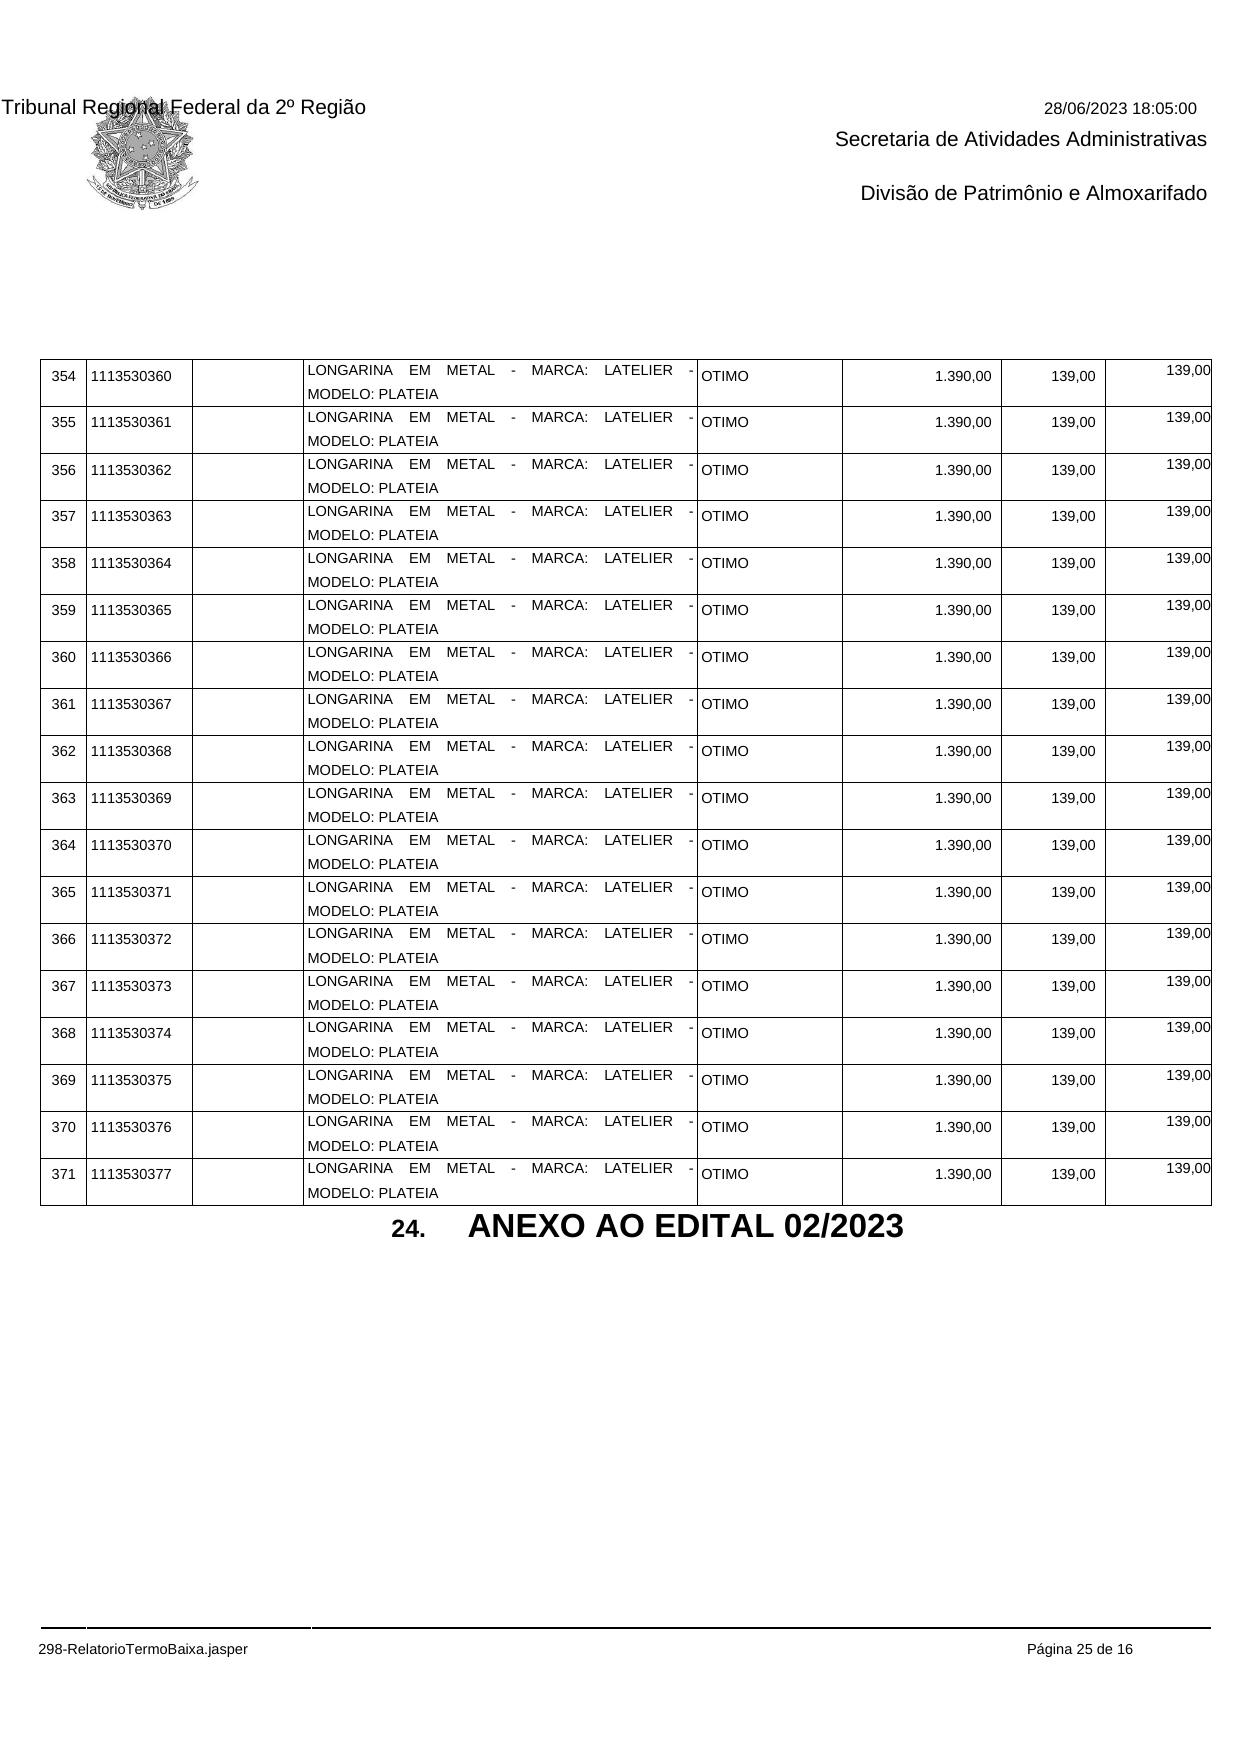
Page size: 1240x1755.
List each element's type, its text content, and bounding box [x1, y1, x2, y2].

table_cell 139,00 [1002, 736, 1105, 782]
table_cell 1113530375 [87, 1065, 192, 1111]
table_cell 139,00 [1002, 1159, 1105, 1204]
table_cell LONGARINA EM METAL - MARCA: LATELIER - MODELO: PLATEIA [304, 1159, 697, 1204]
table_cell 356 [41, 454, 86, 500]
table_cell [193, 360, 303, 406]
table_cell 1.390,00 [843, 642, 1001, 688]
table_cell 367 [41, 971, 86, 1017]
table_cell LONGARINA EM METAL - MARCA: LATELIER - MODELO: PLATEIA [304, 454, 697, 500]
table_cell [193, 783, 303, 829]
table_cell 139,00 [1106, 924, 1211, 970]
table_cell [193, 501, 303, 547]
table_cell 139,00 [1106, 595, 1211, 641]
table_cell 139,00 [1106, 971, 1211, 1017]
table_cell 139,00 [1002, 548, 1105, 594]
table_cell OTIMO [698, 454, 842, 500]
table_cell OTIMO [698, 1112, 842, 1158]
table_cell 139,00 [1106, 830, 1211, 876]
table_cell LONGARINA EM METAL - MARCA: LATELIER - MODELO: PLATEIA [304, 830, 697, 876]
table_cell 1.390,00 [843, 971, 1001, 1017]
table_cell 139,00 [1002, 1112, 1105, 1158]
table_cell OTIMO [698, 736, 842, 782]
table_cell 1113530370 [87, 830, 192, 876]
table_cell OTIMO [698, 1159, 842, 1204]
table_cell LONGARINA EM METAL - MARCA: LATELIER - MODELO: PLATEIA [304, 642, 697, 688]
table_cell 365 [41, 877, 86, 923]
table_cell 364 [41, 830, 86, 876]
table_cell 139,00 [1106, 501, 1211, 547]
table_cell 139,00 [1002, 783, 1105, 829]
table_cell 1113530371 [87, 877, 192, 923]
table_cell 139,00 [1002, 689, 1105, 735]
table_cell LONGARINA EM METAL - MARCA: LATELIER - MODELO: PLATEIA [304, 501, 697, 547]
table_cell [193, 971, 303, 1017]
table_cell [193, 924, 303, 970]
table_cell 369 [41, 1065, 86, 1111]
table_cell 139,00 [1002, 595, 1105, 641]
table_cell 362 [41, 736, 86, 782]
table_cell 139,00 [1106, 1065, 1211, 1111]
table_cell 139,00 [1106, 407, 1211, 453]
table_cell [193, 1065, 303, 1111]
table_cell 139,00 [1002, 407, 1105, 453]
table_cell LONGARINA EM METAL - MARCA: LATELIER - MODELO: PLATEIA [304, 1112, 697, 1158]
table_cell LONGARINA EM METAL - MARCA: LATELIER - MODELO: PLATEIA [304, 1065, 697, 1111]
table_cell 1113530361 [87, 407, 192, 453]
table_cell 1.390,00 [843, 454, 1001, 500]
table_cell 139,00 [1106, 360, 1211, 406]
table_cell 1.390,00 [843, 736, 1001, 782]
table_cell 1.390,00 [843, 407, 1001, 453]
table_cell 360 [41, 642, 86, 688]
table_cell OTIMO [698, 407, 842, 453]
table_cell LONGARINA EM METAL - MARCA: LATELIER - MODELO: PLATEIA [304, 1018, 697, 1064]
table_cell OTIMO [698, 877, 842, 923]
table_cell OTIMO [698, 360, 842, 406]
table_cell 354 [41, 360, 86, 406]
table_cell 1.390,00 [843, 548, 1001, 594]
table_cell OTIMO [698, 689, 842, 735]
table_cell 139,00 [1106, 454, 1211, 500]
table_cell OTIMO [698, 783, 842, 829]
table_cell 139,00 [1106, 548, 1211, 594]
table_cell 1.390,00 [843, 501, 1001, 547]
table_cell 139,00 [1106, 877, 1211, 923]
table_cell [193, 736, 303, 782]
table_cell 139,00 [1106, 1018, 1211, 1064]
table_cell 358 [41, 548, 86, 594]
table_cell 1.390,00 [843, 595, 1001, 641]
table_cell 139,00 [1002, 877, 1105, 923]
table_cell 363 [41, 783, 86, 829]
table_cell LONGARINA EM METAL - MARCA: LATELIER - MODELO: PLATEIA [304, 595, 697, 641]
table_cell OTIMO [698, 642, 842, 688]
table_cell LONGARINA EM METAL - MARCA: LATELIER - MODELO: PLATEIA [304, 924, 697, 970]
table_cell [193, 548, 303, 594]
table_cell OTIMO [698, 1018, 842, 1064]
table_cell OTIMO [698, 971, 842, 1017]
table_cell [193, 642, 303, 688]
table_cell 359 [41, 595, 86, 641]
table_cell 1113530366 [87, 642, 192, 688]
table_cell 1113530369 [87, 783, 192, 829]
table_cell 1113530364 [87, 548, 192, 594]
table_cell [193, 595, 303, 641]
table_cell 1.390,00 [843, 924, 1001, 970]
table_cell 1113530376 [87, 1112, 192, 1158]
table_cell 361 [41, 689, 86, 735]
table_cell OTIMO [698, 595, 842, 641]
table_cell 139,00 [1002, 454, 1105, 500]
table_cell 139,00 [1002, 501, 1105, 547]
table_cell LONGARINA EM METAL - MARCA: LATELIER - MODELO: PLATEIA [304, 689, 697, 735]
table_cell 370 [41, 1112, 86, 1158]
table_cell 1113530368 [87, 736, 192, 782]
table_cell 1113530363 [87, 501, 192, 547]
table_cell 1.390,00 [843, 830, 1001, 876]
table_cell 371 [41, 1159, 86, 1204]
table_cell 139,00 [1106, 642, 1211, 688]
table_cell 357 [41, 501, 86, 547]
table_cell 139,00 [1002, 924, 1105, 970]
table_cell 1.390,00 [843, 1159, 1001, 1204]
table_cell LONGARINA EM METAL - MARCA: LATELIER - MODELO: PLATEIA [304, 877, 697, 923]
table_cell OTIMO [698, 501, 842, 547]
table_cell LONGARINA EM METAL - MARCA: LATELIER - MODELO: PLATEIA [304, 971, 697, 1017]
table_cell [193, 407, 303, 453]
table_cell 1.390,00 [843, 783, 1001, 829]
table_cell 368 [41, 1018, 86, 1064]
table_cell 1.390,00 [843, 1112, 1001, 1158]
table_cell 1.390,00 [843, 1065, 1001, 1111]
table_cell OTIMO [698, 830, 842, 876]
table_cell [193, 877, 303, 923]
table_cell OTIMO [698, 548, 842, 594]
table_cell OTIMO [698, 924, 842, 970]
table_cell 1113530374 [87, 1018, 192, 1064]
table_cell 139,00 [1106, 1112, 1211, 1158]
table_cell 139,00 [1106, 736, 1211, 782]
table_cell 139,00 [1002, 360, 1105, 406]
table_cell LONGARINA EM METAL - MARCA: LATELIER - MODELO: PLATEIA [304, 548, 697, 594]
table_cell 1113530377 [87, 1159, 192, 1204]
table_cell 139,00 [1106, 1159, 1211, 1204]
table_cell 355 [41, 407, 86, 453]
table_cell OTIMO [698, 1065, 842, 1111]
table_cell 139,00 [1002, 642, 1105, 688]
table_cell 139,00 [1106, 783, 1211, 829]
table_cell 139,00 [1002, 1018, 1105, 1064]
subtitle ANEXO AO EDITAL 02/2023 [83, 1206, 1213, 1244]
table_cell LONGARINA EM METAL - MARCA: LATELIER - MODELO: PLATEIA [304, 783, 697, 829]
table_cell 1113530362 [87, 454, 192, 500]
table_cell 1113530372 [87, 924, 192, 970]
table_cell 139,00 [1002, 830, 1105, 876]
table_cell 1.390,00 [843, 689, 1001, 735]
table_cell [193, 1159, 303, 1204]
table_cell LONGARINA EM METAL - MARCA: LATELIER - MODELO: PLATEIA [304, 407, 697, 453]
table_cell LONGARINA EM METAL - MARCA: LATELIER - MODELO: PLATEIA [304, 736, 697, 782]
table_cell 139,00 [1002, 971, 1105, 1017]
table_cell 139,00 [1002, 1065, 1105, 1111]
table_cell 1113530360 [87, 360, 192, 406]
table_cell [193, 1112, 303, 1158]
table_cell 1113530365 [87, 595, 192, 641]
table_cell LONGARINA EM METAL - MARCA: LATELIER - MODELO: PLATEIA [304, 360, 697, 406]
table_cell 1.390,00 [843, 360, 1001, 406]
table_cell 139,00 [1106, 689, 1211, 735]
table_cell [193, 689, 303, 735]
table_cell 1.390,00 [843, 1018, 1001, 1064]
table_cell 1113530373 [87, 971, 192, 1017]
table_cell 366 [41, 924, 86, 970]
table_cell [193, 830, 303, 876]
table_cell [193, 1018, 303, 1064]
table_cell 1.390,00 [843, 877, 1001, 923]
table_cell [193, 454, 303, 500]
table_cell 1113530367 [87, 689, 192, 735]
